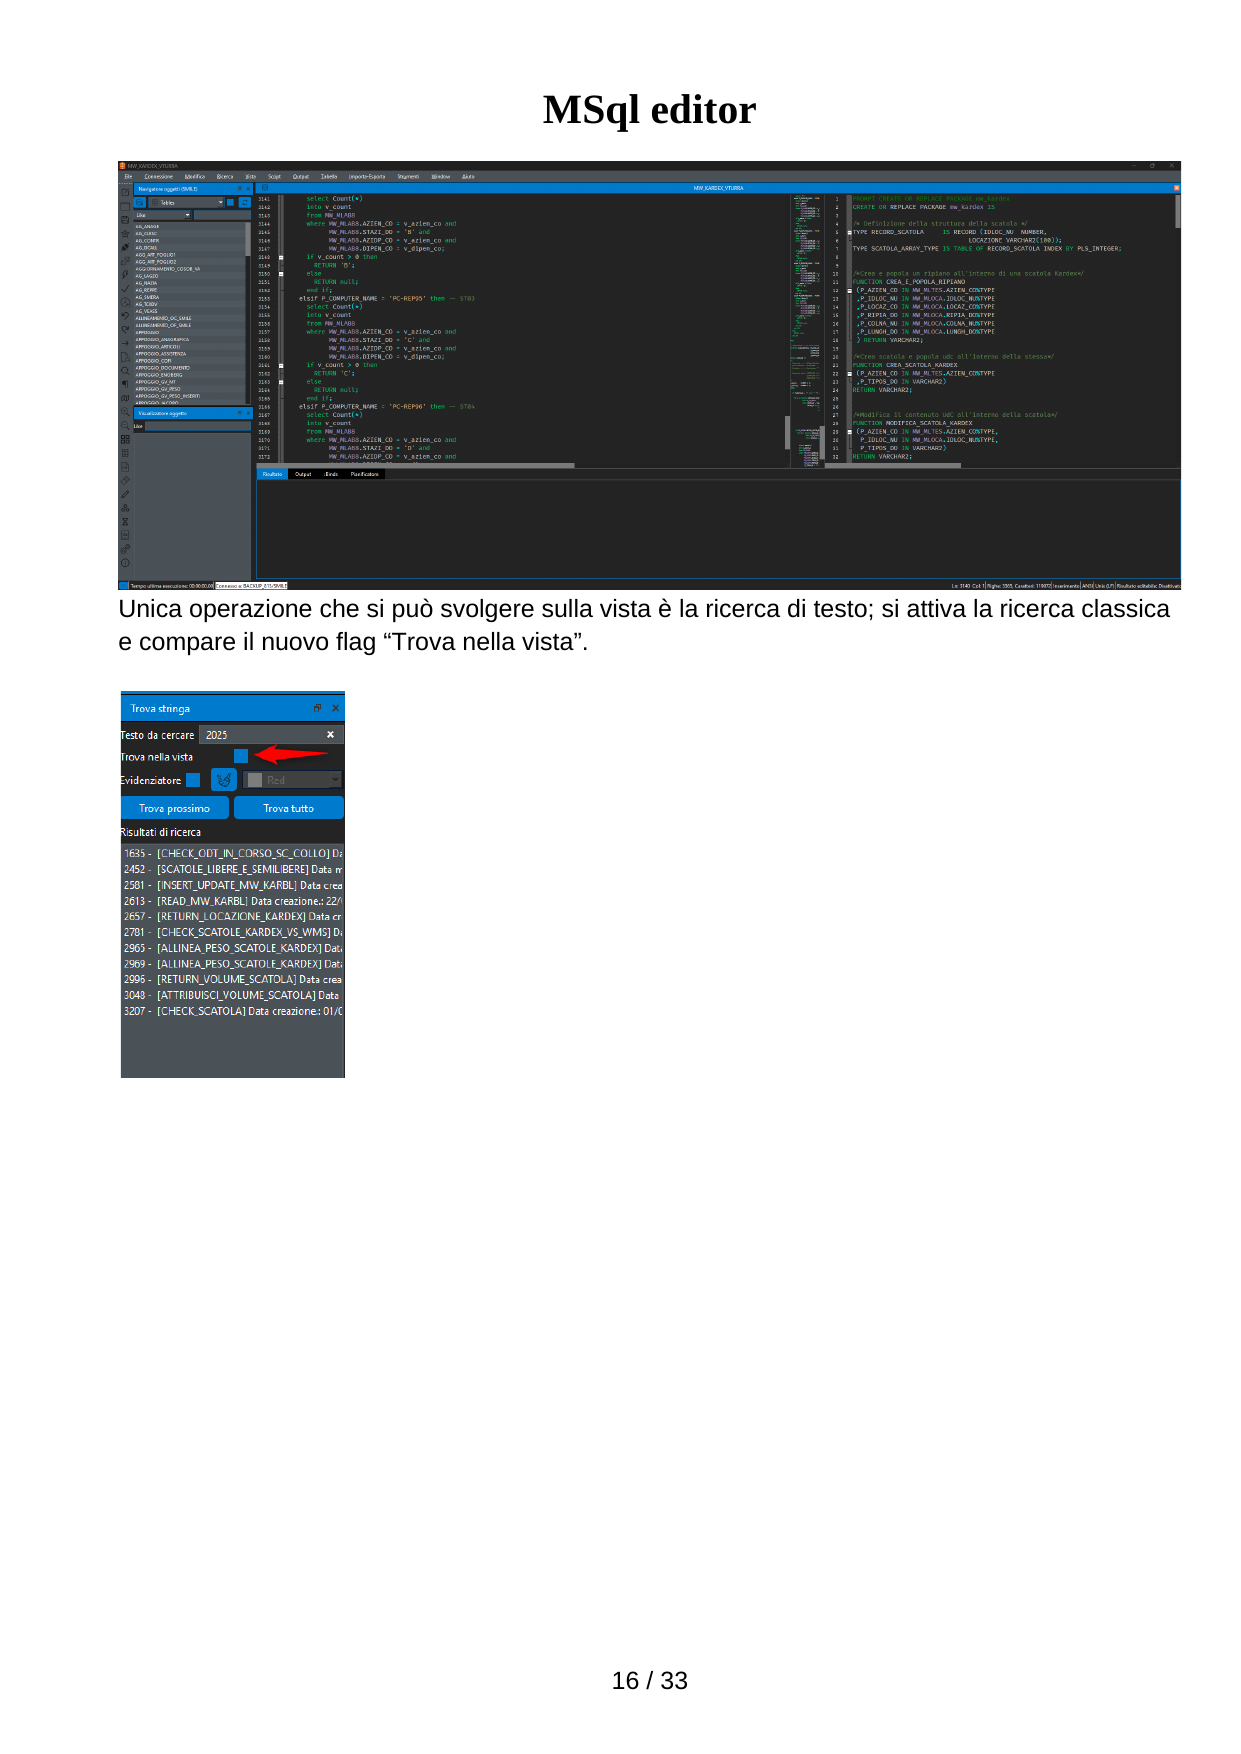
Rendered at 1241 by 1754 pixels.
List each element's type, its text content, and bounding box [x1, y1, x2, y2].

picture [118, 161, 1182, 590]
picture [120, 691, 345, 1078]
text Unica operazione che si può svolgere sulla vista è la ricerca di testo; si attiva la ricerca classica e compare il nuovo flag “Trova nella vista”. [118, 590, 1181, 656]
